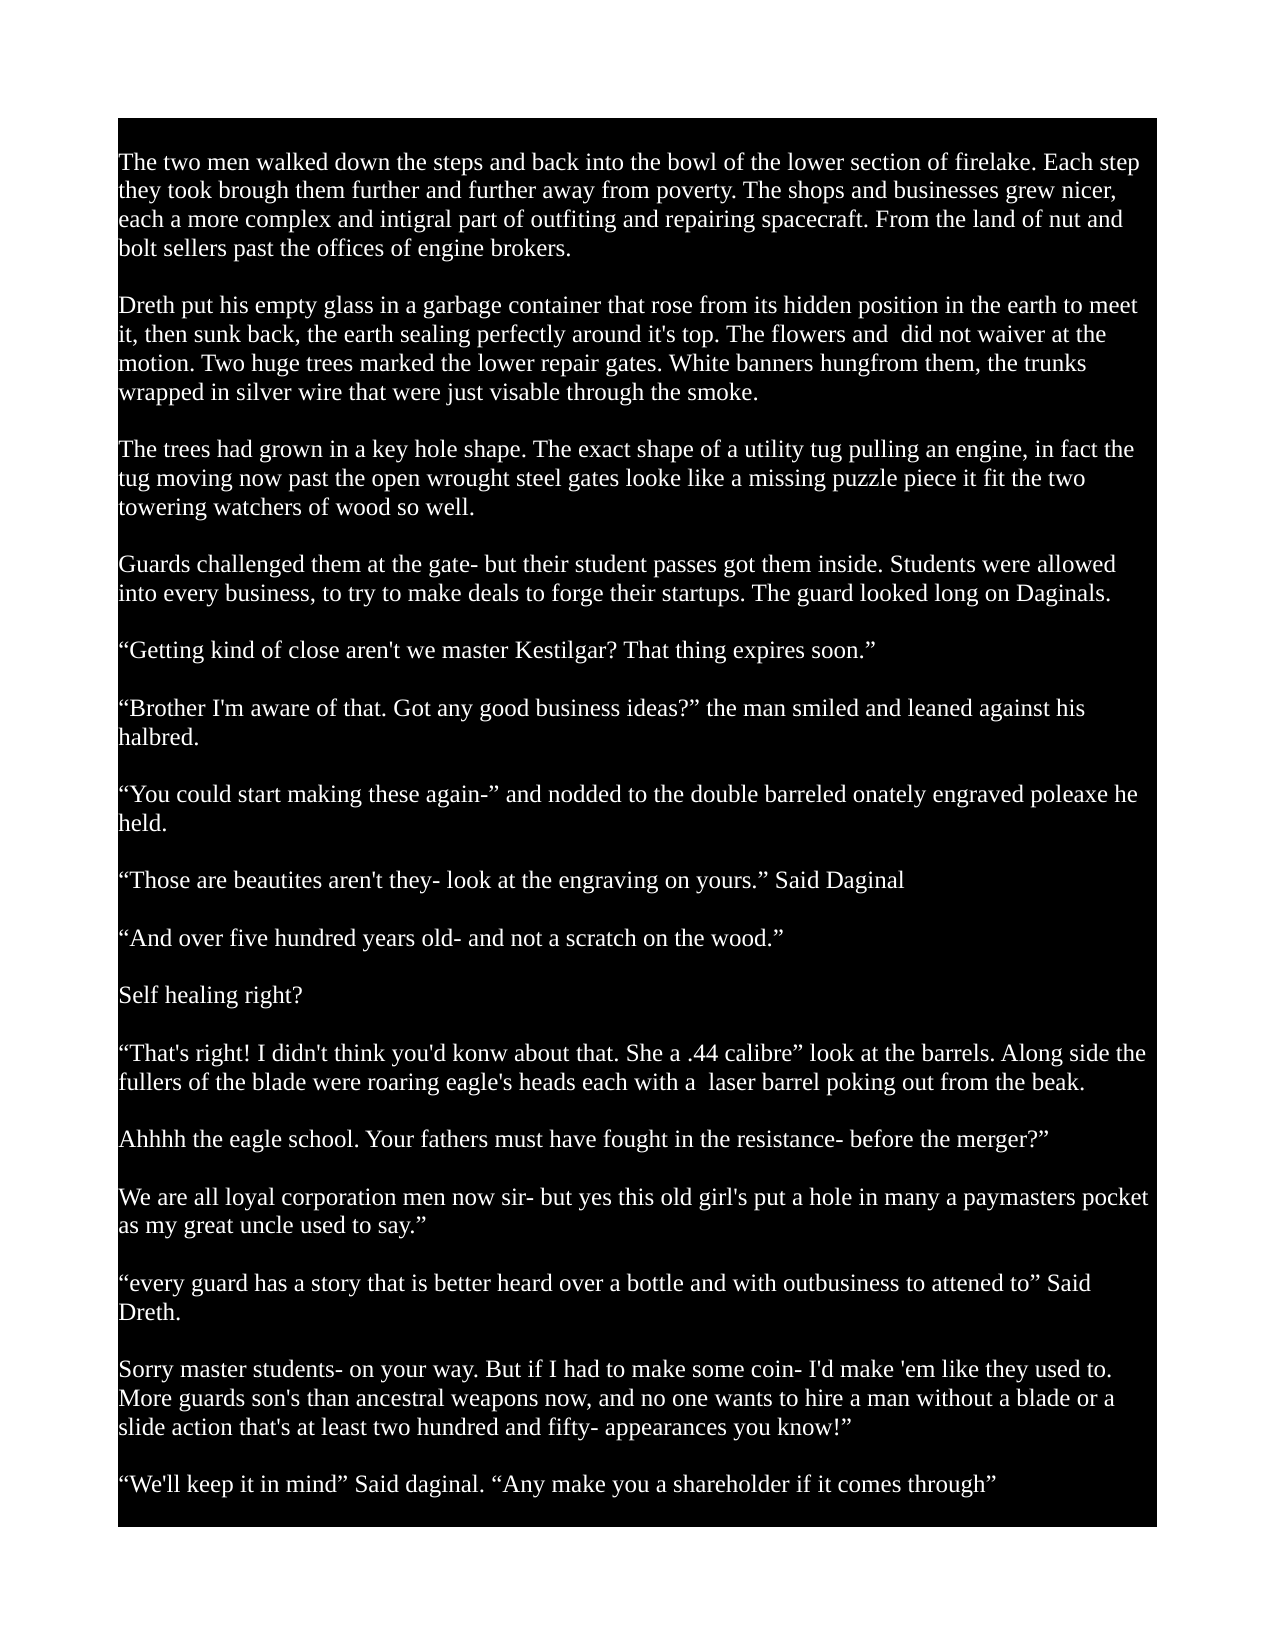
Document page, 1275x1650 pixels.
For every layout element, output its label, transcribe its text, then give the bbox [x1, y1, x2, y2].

text “Brother I'm aware of that. Got any good business ideas?” the man smiled and leaned against his halbred. “You could start making these again-” and nodded to the double barreled onately engraved poleaxe he held. “Those are beautites aren't they- look at the engraving on yours.” Said Daginal [118, 693, 1157, 894]
text “And over five hundred years old- and not a scratch on the wood.” Self healing right? “That's right! I didn't think you'd konw about that. She a .44 calibre” look at the barrels. Along side the fullers of the blade were roaring eagle's heads each with a laser barrel poking out from the beak. Ahhhh the eagle school. Your fathers must have fought in the resistance- before the merger?” We are all loyal corporation men now sir- but yes this old girl's put a hole in many a paymasters pocket as my great uncle used to say.” [118, 923, 1157, 1239]
text Dreth put his empty glass in a garbage container that rose from its hidden position in the earth to meet it, then sunk back, the earth sealing perfectly around it's top. The flowers and did not waiver at the motion. Two huge trees marked the lower repair gates. White banners hungfrom them, the trunks wrapped in silver wire that were just visable through the smoke. [118, 291, 1157, 406]
text “We'll keep it in mind” Said daginal. “Any make you a shareholder if it comes through” [118, 1469, 1157, 1498]
text The two men walked down the steps and back into the bowl of the lower section of firelake. Each step they took brough them further and further away from poverty. The shops and businesses grew nicer, each a more complex and intigral part of outfiting and repairing spacecraft. From the land of nut and bolt sellers past the offices of engine brokers. [118, 147, 1157, 262]
text Guards challenged them at the gate- but their student passes got them inside. Students were allowed into every business, to try to make deals to forge their startups. The guard looked long on Daginals. “Getting kind of close aren't we master Kestilgar? That thing expires soon.” [118, 549, 1157, 664]
text Sorry master students- on your way. But if I had to make some coin- I'd make 'em like they used to. More guards son's than ancestral weapons now, and no one wants to hire a man without a blade or a slide action that's at least two hundred and fifty- appearances you know!” [118, 1354, 1157, 1441]
text “every guard has a story that is better heard over a bottle and with outbusiness to attened to” Said Dreth. [118, 1268, 1157, 1326]
text The trees had grown in a key hole shape. The exact shape of a utility tug pulling an engine, in fact the tug moving now past the open wrought steel gates looke like a missing puzzle piece it fit the two towering watchers of wood so well. [118, 434, 1157, 521]
